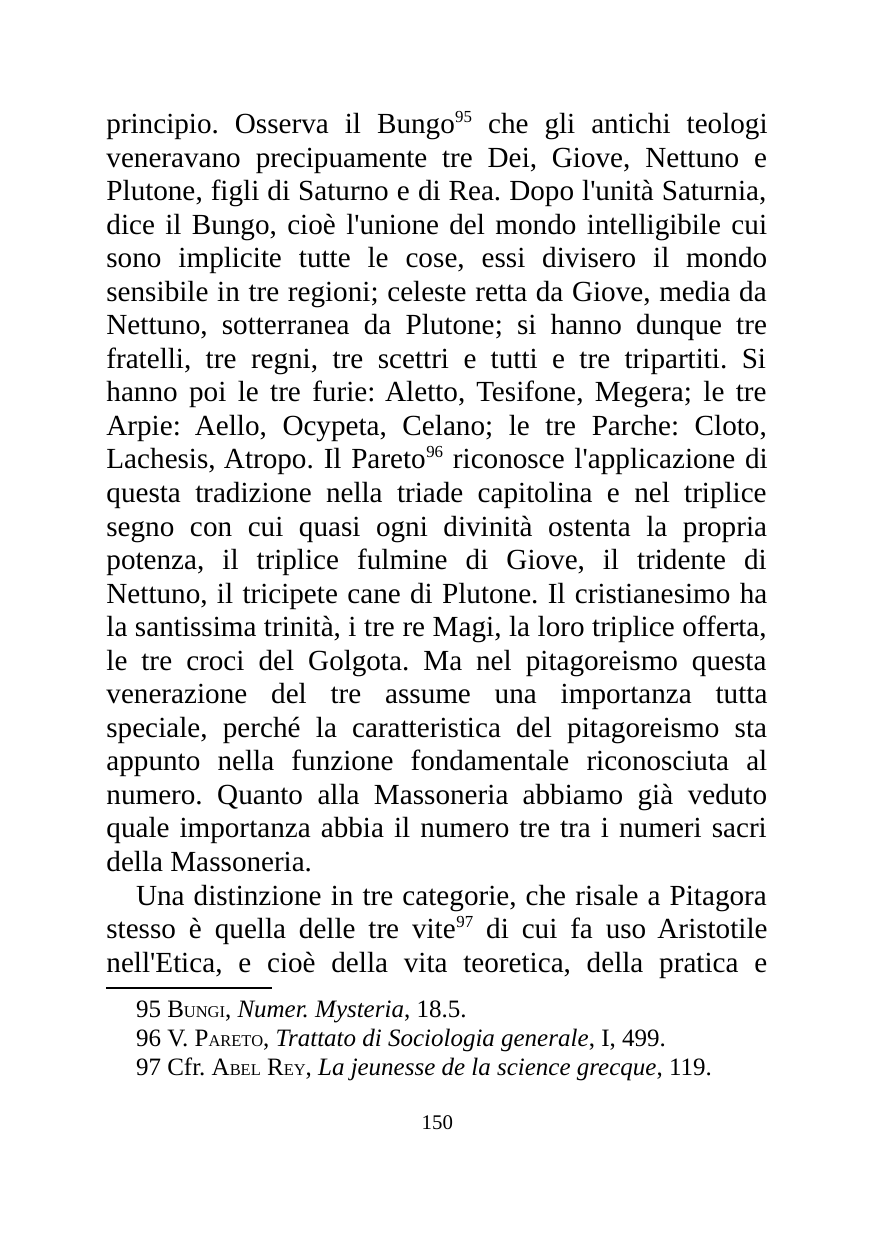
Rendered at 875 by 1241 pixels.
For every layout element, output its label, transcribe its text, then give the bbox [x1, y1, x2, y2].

text principio. Osserva il Bungo che gli antichi teologi veneravano precipuamente tre Dei, Giove, Nettuno e Plutone, figli di Saturno e di Rea. Dopo l'unità Saturnia, dice il Bungo, cioè l'unione del mondo intelligibile cui sono implicite tutte le cose, essi divisero il mondo sensibile in tre regioni; celeste retta da Giove, media da Nettuno, sotterranea da Plutone; si hanno dunque tre fratelli, tre regni, tre scettri e tutti e tre tripartiti. Si hanno poi le tre furie: Aletto, Tesifone, Megera; le tre Arpie: Aello, Ocypeta, Celano; le tre Parche: Cloto, Lachesis, Atropo. Il Pareto riconosce l'applicazione di questa tradizione nella triade capitolina e nel triplice segno con cui quasi ogni divinità ostenta la propria potenza, il triplice fulmine di Giove, il tridente di Nettuno, il tricipete cane di Plutone. Il cristianesimo ha la santissima trinità, i tre re Magi, la loro triplice offerta, le tre croci del Golgota. Ma nel pitagoreismo questa venerazione del tre assume una importanza tutta speciale, perché la caratteristica del pitagoreismo sta appunto nella funzione fondamentale riconosciuta al numero. Quanto alla Massoneria abbiamo già veduto quale importanza abbia il numero tre tra i numeri sacri della Massoneria. [106, 106, 768, 878]
text Una distinzione in tre categorie, che risale a Pitagora stesso è quella delle tre vite di cui fa uso Aristotile nell'Etica, e cioè della vita teoretica, della pratica e [106, 878, 768, 978]
text Bungi, Numer. Mysteria, 18.5. [106, 994, 768, 1023]
text V. Pareto, Trattato di Sociologia generale, I, 499. [106, 1023, 768, 1052]
text Cfr. Abel Rey, La jeunesse de la science grecque, 119. [106, 1052, 768, 1080]
